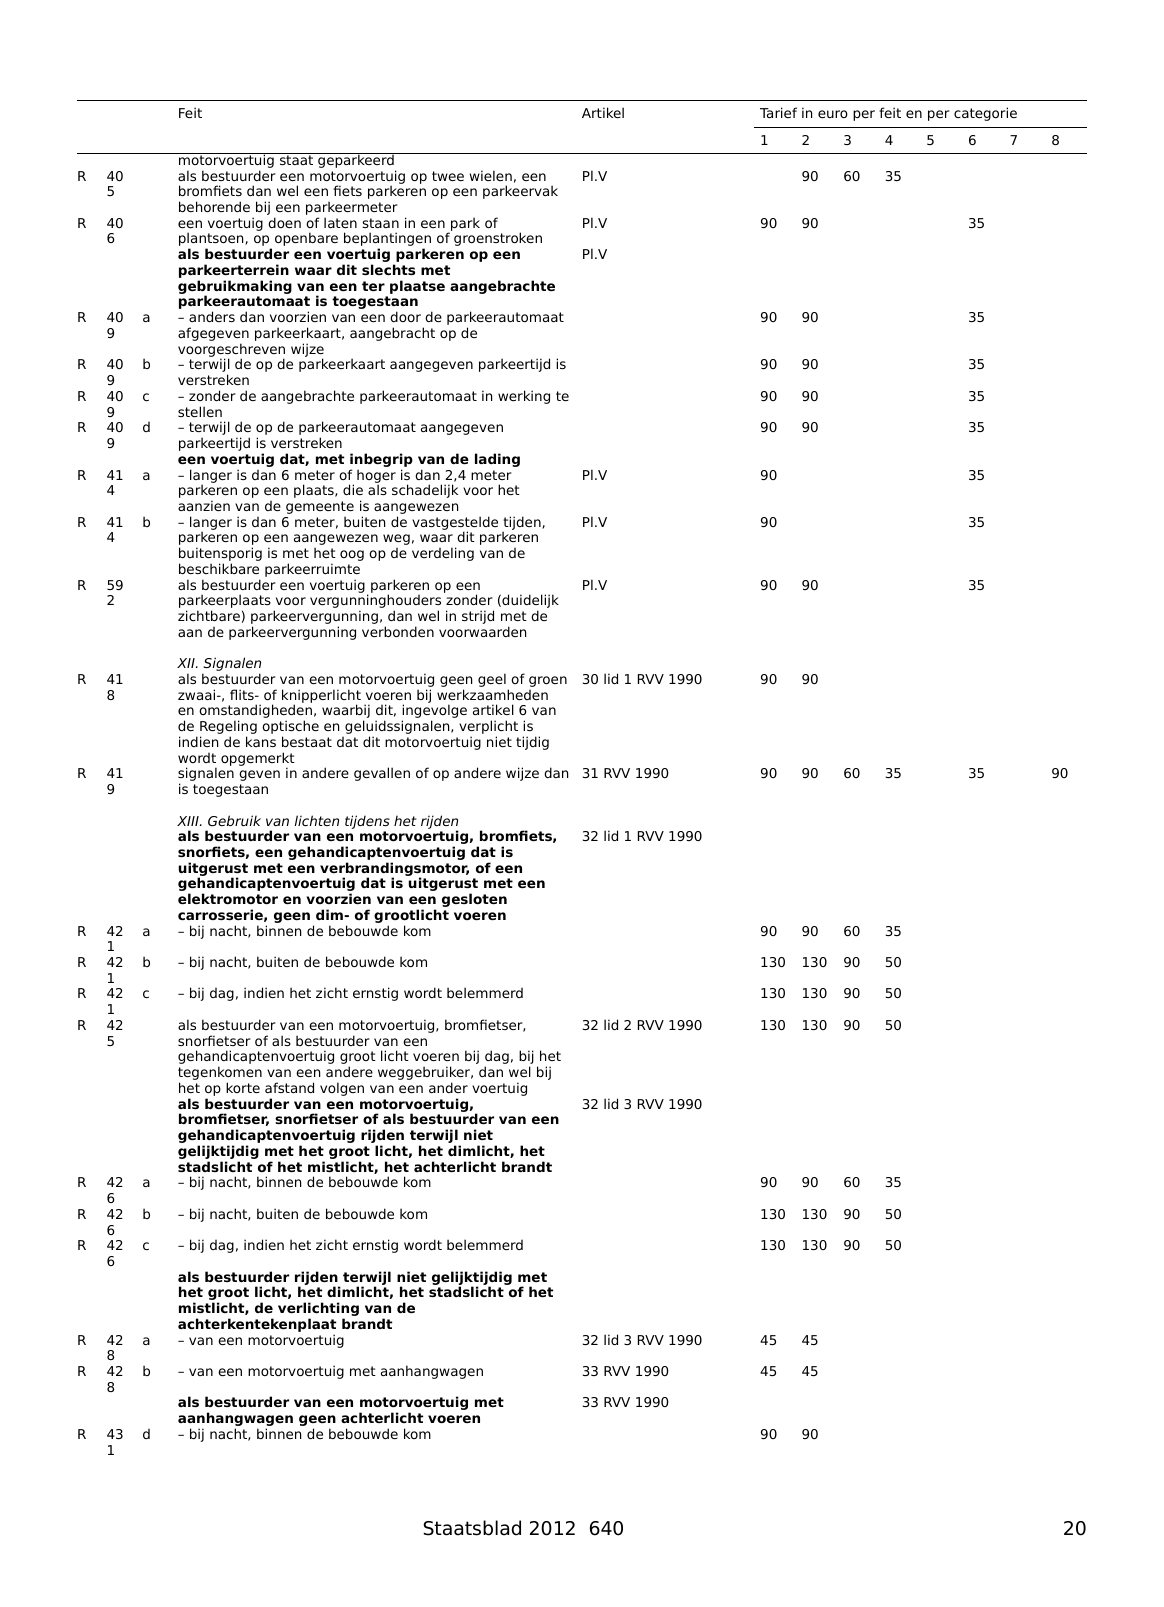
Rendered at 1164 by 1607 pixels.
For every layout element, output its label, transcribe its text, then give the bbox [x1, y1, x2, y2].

table_cell b [136, 357, 172, 389]
table_cell 3 [837, 128, 879, 153]
table_cell – van een motorvoertuig [172, 1333, 576, 1364]
table_cell [962, 955, 1003, 986]
table_cell [920, 813, 962, 829]
table_cell [837, 452, 879, 467]
table_cell [576, 1175, 754, 1207]
table_cell [1045, 467, 1087, 514]
table_cell [1045, 986, 1087, 1018]
table_cell a [136, 1175, 172, 1207]
table_cell – langer is dan 6 meter of hoger is dan 2,4 meter parkeren op een plaats, die als schadelijk voor het aanzien van de gemeente is aangewezen [172, 467, 576, 514]
table_cell [837, 656, 879, 672]
table_cell b [136, 955, 172, 986]
table_cell [101, 798, 136, 813]
table_cell [796, 452, 837, 467]
table_cell [172, 127, 576, 153]
table_cell [136, 798, 172, 813]
table_cell d [136, 1427, 172, 1458]
table_cell [1045, 1395, 1087, 1427]
table_cell [879, 154, 920, 168]
table_cell [1004, 310, 1045, 357]
table_cell [77, 247, 101, 310]
table_cell [77, 640, 101, 656]
table_cell 90 [754, 389, 796, 420]
table_cell [172, 798, 576, 813]
table_cell [920, 798, 962, 813]
table_cell [136, 578, 172, 640]
table_cell 90 [754, 515, 796, 577]
table_cell 130 [754, 955, 796, 986]
table_cell 35 [962, 310, 1003, 357]
table_cell [1004, 452, 1045, 467]
table_cell [576, 1427, 754, 1458]
table_cell 50 [879, 955, 920, 986]
table_cell [1045, 813, 1087, 829]
table_cell [1004, 656, 1045, 672]
table_cell [920, 1427, 962, 1458]
table_cell [754, 813, 796, 829]
table_cell 130 [796, 1207, 837, 1238]
table_cell [1004, 955, 1045, 986]
table_cell als bestuurder een motorvoertuig op twee wielen, een bromfiets dan wel een fiets parkeren op een parkeervak behorende bij een parkeermeter [172, 169, 576, 216]
table_cell 35 [879, 169, 920, 216]
table_cell [962, 1427, 1003, 1458]
table_cell Pl.V [576, 216, 754, 247]
table_cell [962, 1096, 1003, 1175]
table_cell 130 [754, 1238, 796, 1269]
table_cell 130 [796, 1018, 837, 1096]
table_cell [1004, 813, 1045, 829]
table_cell [962, 798, 1003, 813]
table_cell [576, 357, 754, 389]
table_cell [576, 656, 754, 672]
table_cell 90 [754, 357, 796, 389]
table_cell [920, 829, 962, 923]
table_cell R [77, 1427, 101, 1458]
table_cell [920, 1395, 962, 1427]
table_cell 45 [796, 1333, 837, 1364]
table_cell [1045, 247, 1087, 310]
table_cell [920, 656, 962, 672]
table_cell 421 [101, 924, 136, 955]
table_cell [136, 766, 172, 798]
table_cell 60 [837, 169, 879, 216]
table_cell [1004, 216, 1045, 247]
table_cell [1004, 1427, 1045, 1458]
table_cell motorvoertuig staat geparkeerd [172, 154, 576, 168]
table_cell 90 [796, 766, 837, 798]
table_cell [1004, 1270, 1045, 1332]
table_cell [796, 154, 837, 168]
table_cell [879, 672, 920, 766]
table_cell 50 [879, 1018, 920, 1096]
table_cell [172, 640, 576, 656]
table_cell [920, 357, 962, 389]
table_cell [920, 578, 962, 640]
table_cell 90 [796, 169, 837, 216]
table_cell [1004, 829, 1045, 923]
table_cell [920, 216, 962, 247]
table_cell R [77, 1333, 101, 1364]
table_cell – terwijl de op de parkeerkaart aangegeven parkeertijd is verstreken [172, 357, 576, 389]
table_cell [879, 357, 920, 389]
table_cell 31 RVV 1990 [576, 766, 754, 798]
table_cell 90 [796, 310, 837, 357]
table_cell [101, 154, 136, 168]
table_cell 130 [754, 1207, 796, 1238]
table_cell [1045, 216, 1087, 247]
table_cell [920, 924, 962, 955]
table_cell R [77, 1018, 101, 1096]
table_cell [962, 1395, 1003, 1427]
table_cell c [136, 389, 172, 420]
table_cell [77, 154, 101, 168]
table_cell [920, 672, 962, 766]
table_cell R [77, 389, 101, 420]
table_header Feit [172, 101, 576, 127]
table_cell [576, 1270, 754, 1332]
table_cell [576, 924, 754, 955]
table_cell 130 [796, 1238, 837, 1269]
table_cell [920, 1333, 962, 1364]
table_cell 5 [920, 128, 962, 153]
table_cell 6 [962, 128, 1003, 153]
table_cell [920, 1270, 962, 1332]
table_cell R [77, 310, 101, 357]
table_cell [1004, 1395, 1045, 1427]
table_cell [837, 389, 879, 420]
table_cell [879, 813, 920, 829]
table_cell [962, 452, 1003, 467]
table_cell d [136, 420, 172, 452]
table_cell R [77, 1238, 101, 1269]
table_cell [962, 1018, 1003, 1096]
table_cell 90 [754, 1427, 796, 1458]
table_cell 414 [101, 467, 136, 514]
table_header [77, 101, 101, 127]
table_cell 35 [962, 389, 1003, 420]
table_cell – bij dag, indien het zicht ernstig wordt belemmerd [172, 986, 576, 1018]
table_cell R [77, 357, 101, 389]
table_cell [962, 1207, 1003, 1238]
table_cell 409 [101, 389, 136, 420]
table_cell [101, 127, 136, 153]
table_cell [754, 640, 796, 656]
table_cell Pl.V [576, 169, 754, 216]
table_cell [879, 640, 920, 656]
table_cell [754, 798, 796, 813]
table_cell [1045, 154, 1087, 168]
table_cell [962, 1364, 1003, 1395]
table_cell [920, 955, 962, 986]
table_cell [1045, 955, 1087, 986]
table_cell [962, 247, 1003, 310]
table_cell als bestuurder een voertuig parkeren op een parkeerplaats voor vergunninghouders zonder (duidelijk zichtbare) parkeervergunning, dan wel in strijd met de aan de parkeervergunning verbonden voorwaarden [172, 578, 576, 640]
table_cell – zonder de aangebrachte parkeerautomaat in werking te stellen [172, 389, 576, 420]
table_cell 35 [962, 766, 1003, 798]
table_cell [136, 1395, 172, 1427]
table_cell 35 [879, 766, 920, 798]
table_cell [77, 1270, 101, 1332]
table_cell [962, 1270, 1003, 1332]
table_cell [136, 672, 172, 766]
table_cell [879, 247, 920, 310]
table_cell een voertuig dat, met inbegrip van de lading [172, 452, 576, 467]
table_cell [920, 640, 962, 656]
table_cell [576, 310, 754, 357]
table_cell als bestuurder rijden terwijl niet gelijktijdig met het groot licht, het dimlicht, het stadslicht of het mistlicht, de verlichting van de achterkentekenplaat brandt [172, 1270, 576, 1332]
table_cell [920, 247, 962, 310]
table_cell – bij dag, indien het zicht ernstig wordt belemmerd [172, 1238, 576, 1269]
table_cell [1045, 1175, 1087, 1207]
table_cell a [136, 310, 172, 357]
table_cell [796, 640, 837, 656]
table_cell [962, 813, 1003, 829]
table_cell 130 [754, 986, 796, 1018]
table_cell 35 [879, 924, 920, 955]
table_cell 90 [754, 467, 796, 514]
table_cell [920, 1207, 962, 1238]
table_cell 90 [796, 216, 837, 247]
table_cell [77, 452, 101, 467]
table_cell [879, 829, 920, 923]
table_cell [576, 452, 754, 467]
table_cell [101, 1270, 136, 1332]
table_cell [576, 986, 754, 1018]
table_cell 428 [101, 1364, 136, 1395]
table_cell R [77, 420, 101, 452]
table_cell 409 [101, 420, 136, 452]
table_cell [1004, 798, 1045, 813]
table_cell 90 [796, 672, 837, 766]
table_cell 35 [962, 216, 1003, 247]
table_cell [962, 986, 1003, 1018]
table_cell [879, 1427, 920, 1458]
table_cell c [136, 986, 172, 1018]
table_cell 418 [101, 672, 136, 766]
table_cell 2 [796, 128, 837, 153]
table_cell 35 [962, 357, 1003, 389]
table_cell [576, 420, 754, 452]
table_cell [1045, 310, 1087, 357]
table_cell 33 RVV 1990 [576, 1395, 754, 1427]
table_cell [962, 924, 1003, 955]
table_cell [101, 1096, 136, 1175]
table_cell R [77, 766, 101, 798]
table_cell [879, 656, 920, 672]
table_cell [754, 656, 796, 672]
table_cell – bij nacht, binnen de bebouwde kom [172, 1175, 576, 1207]
table_cell [1045, 672, 1087, 766]
table_cell 90 [796, 389, 837, 420]
table_cell R [77, 986, 101, 1018]
table_cell [920, 452, 962, 467]
table_cell [796, 798, 837, 813]
table_cell signalen geven in andere gevallen of op andere wijze dan is toegestaan [172, 766, 576, 798]
table_cell 90 [754, 1175, 796, 1207]
table_cell 32 lid 1 RVV 1990 [576, 829, 754, 923]
table_cell [754, 1395, 796, 1427]
table_cell 35 [962, 467, 1003, 514]
table_cell als bestuurder van een motorvoertuig met aanhangwagen geen achterlicht voeren [172, 1395, 576, 1427]
table_cell [136, 640, 172, 656]
table_cell [1045, 924, 1087, 955]
table_cell 45 [754, 1333, 796, 1364]
table_cell [136, 169, 172, 216]
table_cell 90 [754, 216, 796, 247]
table_cell 90 [1045, 766, 1087, 798]
table_cell 32 lid 3 RVV 1990 [576, 1333, 754, 1364]
table_cell 45 [754, 1364, 796, 1395]
table_cell [879, 1096, 920, 1175]
table_cell 60 [837, 766, 879, 798]
table_header [136, 101, 172, 127]
table_cell 421 [101, 986, 136, 1018]
table_cell [879, 1333, 920, 1364]
table_cell [576, 813, 754, 829]
table_cell 426 [101, 1207, 136, 1238]
table_cell 431 [101, 1427, 136, 1458]
table_cell [101, 829, 136, 923]
table_cell 90 [837, 1207, 879, 1238]
table_cell [77, 1395, 101, 1427]
table_cell [837, 154, 879, 168]
table_cell 421 [101, 955, 136, 986]
table_cell 428 [101, 1333, 136, 1364]
table_cell 90 [754, 578, 796, 640]
table_cell [920, 389, 962, 420]
table_cell [796, 1270, 837, 1332]
table_cell [837, 813, 879, 829]
table_cell [837, 798, 879, 813]
table_cell R [77, 467, 101, 514]
table_cell [1045, 656, 1087, 672]
table_cell XII. Signalen [172, 656, 576, 672]
table_cell 419 [101, 766, 136, 798]
table_cell a [136, 924, 172, 955]
table_cell [837, 829, 879, 923]
table_cell [1004, 154, 1045, 168]
table_cell [101, 452, 136, 467]
table_cell [879, 1364, 920, 1395]
table_cell [77, 1096, 101, 1175]
table_cell [1045, 1096, 1087, 1175]
table_cell [796, 656, 837, 672]
table_cell 405 [101, 169, 136, 216]
table_cell [1004, 247, 1045, 310]
table_cell [837, 1364, 879, 1395]
table_cell [920, 467, 962, 514]
table_cell [796, 515, 837, 577]
table_cell c [136, 1238, 172, 1269]
table_cell 45 [796, 1364, 837, 1395]
table_cell [962, 656, 1003, 672]
table_cell 90 [796, 924, 837, 955]
table_cell [879, 216, 920, 247]
table_cell [796, 813, 837, 829]
table_cell 592 [101, 578, 136, 640]
table_cell 130 [796, 955, 837, 986]
table_cell 406 [101, 216, 136, 247]
table_cell [962, 640, 1003, 656]
table_cell [101, 656, 136, 672]
table_cell 35 [962, 420, 1003, 452]
table_cell R [77, 672, 101, 766]
table_cell [1004, 986, 1045, 1018]
table_cell [879, 798, 920, 813]
table_cell [837, 467, 879, 514]
table_cell 130 [796, 986, 837, 1018]
table_cell [1004, 1364, 1045, 1395]
table_cell [1004, 467, 1045, 514]
table_cell [754, 169, 796, 216]
table_cell [962, 169, 1003, 216]
table_cell – bij nacht, binnen de bebouwde kom [172, 924, 576, 955]
table_cell b [136, 1207, 172, 1238]
table_cell [1004, 1238, 1045, 1269]
table_cell 33 RVV 1990 [576, 1364, 754, 1395]
table_cell [1045, 1333, 1087, 1364]
table_cell [920, 1018, 962, 1096]
table_cell [920, 310, 962, 357]
table_cell [1004, 766, 1045, 798]
table_cell [576, 955, 754, 986]
table_cell 4 [879, 128, 920, 153]
table_cell [1004, 169, 1045, 216]
table_cell – bij nacht, buiten de bebouwde kom [172, 955, 576, 986]
table_cell als bestuurder van een motorvoertuig, bromfietser, snorfietser of als bestuurder van een gehandicaptenvoertuig groot licht voeren bij dag, bij het tegenkomen van een andere weggebruiker, dan wel bij het op korte afstand volgen van een ander voertuig [172, 1018, 576, 1096]
table_cell 426 [101, 1175, 136, 1207]
table_cell [920, 1175, 962, 1207]
table_cell 90 [796, 420, 837, 452]
table_cell 90 [837, 955, 879, 986]
table_cell [1004, 578, 1045, 640]
table_cell [1045, 640, 1087, 656]
table_cell [1045, 1364, 1087, 1395]
table_cell [837, 420, 879, 452]
table_cell [837, 672, 879, 766]
table_cell [136, 216, 172, 247]
table_cell [962, 1238, 1003, 1269]
table_cell 7 [1004, 128, 1045, 153]
table_cell Pl.V [576, 247, 754, 310]
table_cell 50 [879, 1238, 920, 1269]
table_cell [796, 247, 837, 310]
table_cell [837, 310, 879, 357]
table_cell [754, 1096, 796, 1175]
table_cell [920, 1096, 962, 1175]
table_cell [920, 1364, 962, 1395]
table_cell 426 [101, 1238, 136, 1269]
table_cell 409 [101, 310, 136, 357]
table_cell – bij nacht, binnen de bebouwde kom [172, 1427, 576, 1458]
table_cell [1045, 452, 1087, 467]
table_cell 90 [754, 420, 796, 452]
table_cell [837, 357, 879, 389]
table_cell [1045, 1270, 1087, 1332]
table_cell [576, 154, 754, 168]
table_cell [920, 420, 962, 452]
table_cell – langer is dan 6 meter, buiten de vastgestelde tijden, parkeren op een aangewezen weg, waar dit parkeren buitensporig is met het oog op de verdeling van de beschikbare parkeerruimte [172, 515, 576, 577]
table_cell 90 [754, 310, 796, 357]
table_cell [1004, 640, 1045, 656]
table_cell [1045, 1207, 1087, 1238]
table_cell 32 lid 3 RVV 1990 [576, 1096, 754, 1175]
table_cell – van een motorvoertuig met aanhangwagen [172, 1364, 576, 1395]
table_header Artikel [576, 101, 754, 127]
table_cell [1004, 515, 1045, 577]
table_cell [576, 640, 754, 656]
table_cell [1004, 1175, 1045, 1207]
table_cell 32 lid 2 RVV 1990 [576, 1018, 754, 1096]
table_cell [1004, 1207, 1045, 1238]
table_header Tarief in euro per feit en per categorie [754, 101, 1087, 127]
table_cell [837, 1427, 879, 1458]
table_cell [77, 656, 101, 672]
table_cell [1045, 169, 1087, 216]
table_cell R [77, 1207, 101, 1238]
table_cell – terwijl de op de parkeerautomaat aangegeven parkeertijd is verstreken [172, 420, 576, 452]
table_cell 409 [101, 357, 136, 389]
table_cell [101, 247, 136, 310]
table_cell a [136, 1333, 172, 1364]
table_cell 50 [879, 986, 920, 1018]
table_cell [754, 154, 796, 168]
table_cell [1004, 357, 1045, 389]
table_cell [920, 169, 962, 216]
table_cell R [77, 578, 101, 640]
table_cell [837, 1395, 879, 1427]
table_cell [754, 829, 796, 923]
table_header [101, 101, 136, 127]
table_cell [1045, 578, 1087, 640]
table_cell [101, 1395, 136, 1427]
table_cell [879, 452, 920, 467]
table_cell [754, 1270, 796, 1332]
table_cell [837, 515, 879, 577]
table_cell [576, 798, 754, 813]
table_cell 90 [837, 1018, 879, 1096]
table_cell R [77, 1175, 101, 1207]
table_cell [879, 515, 920, 577]
table_cell [1045, 1427, 1087, 1458]
table_cell 35 [962, 578, 1003, 640]
table_cell R [77, 169, 101, 216]
table_cell 30 lid 1 RVV 1990 [576, 672, 754, 766]
table_cell [796, 1096, 837, 1175]
table_cell [77, 798, 101, 813]
table_cell 130 [754, 1018, 796, 1096]
table_cell [1045, 798, 1087, 813]
table_cell [879, 389, 920, 420]
table_cell [136, 154, 172, 168]
table_cell 8 [1045, 128, 1087, 153]
table_cell [1004, 672, 1045, 766]
table_cell als bestuurder een voertuig parkeren op een parkeerterrein waar dit slechts met gebruikmaking van een ter plaatse aangebrachte parkeerautomaat is toegestaan [172, 247, 576, 310]
table_cell [136, 829, 172, 923]
table_cell [136, 127, 172, 153]
table_cell – bij nacht, buiten de bebouwde kom [172, 1207, 576, 1238]
table_cell [920, 766, 962, 798]
table_cell [1004, 389, 1045, 420]
table_cell [77, 127, 101, 153]
table_cell [920, 1238, 962, 1269]
table_cell [136, 1096, 172, 1175]
table_cell als bestuurder van een motorvoertuig, bromfietser, snorfietser of als bestuurder van een gehandicaptenvoertuig rijden terwijl niet gelijktijdig met het groot licht, het dimlicht, het stadslicht of het mistlicht, het achterlicht brandt [172, 1096, 576, 1175]
table_cell b [136, 515, 172, 577]
table_cell [754, 452, 796, 467]
table_cell R [77, 955, 101, 986]
table_cell 90 [796, 1427, 837, 1458]
table_cell [837, 578, 879, 640]
table_cell [136, 1018, 172, 1096]
table_cell 50 [879, 1207, 920, 1238]
table_cell 90 [837, 986, 879, 1018]
table_cell 90 [796, 1175, 837, 1207]
table_cell 35 [879, 1175, 920, 1207]
table_cell b [136, 1364, 172, 1395]
table_cell 60 [837, 1175, 879, 1207]
table_cell 1 [754, 128, 796, 153]
table_cell [796, 829, 837, 923]
table_cell [1045, 357, 1087, 389]
table_cell R [77, 216, 101, 247]
table_cell [837, 216, 879, 247]
table_cell [136, 656, 172, 672]
table_cell 90 [796, 357, 837, 389]
table_cell 90 [754, 766, 796, 798]
table_cell [1045, 1238, 1087, 1269]
table_cell [879, 467, 920, 514]
table_cell [837, 1270, 879, 1332]
table_cell [77, 829, 101, 923]
table_cell [136, 1270, 172, 1332]
table_cell 35 [962, 515, 1003, 577]
table_cell 414 [101, 515, 136, 577]
table_cell [576, 1238, 754, 1269]
table_cell [1004, 1333, 1045, 1364]
table_cell [962, 154, 1003, 168]
table_cell 90 [837, 1238, 879, 1269]
table_cell [962, 1175, 1003, 1207]
table_cell [962, 829, 1003, 923]
table_cell [796, 1395, 837, 1427]
table_cell [136, 452, 172, 467]
table_cell XIII. Gebruik van lichten tijdens het rijden [172, 813, 576, 829]
table_cell [837, 247, 879, 310]
table_cell R [77, 515, 101, 577]
table_cell [576, 1207, 754, 1238]
table_cell [1045, 389, 1087, 420]
table_cell – anders dan voorzien van een door de parkeerautomaat afgegeven parkeerkaart, aangebracht op de voorgeschreven wijze [172, 310, 576, 357]
table_cell 425 [101, 1018, 136, 1096]
table_cell [837, 640, 879, 656]
table_cell [1004, 1018, 1045, 1096]
table_cell [920, 154, 962, 168]
table_cell [879, 578, 920, 640]
table_cell R [77, 1364, 101, 1395]
table_cell [101, 813, 136, 829]
table_cell [754, 247, 796, 310]
table_cell [879, 1395, 920, 1427]
table_cell [879, 420, 920, 452]
table_cell [837, 1333, 879, 1364]
table_cell [1045, 515, 1087, 577]
table_cell [1004, 420, 1045, 452]
table_cell [77, 813, 101, 829]
table_cell als bestuurder van een motorvoertuig geen geel of groen zwaai-, flits- of knipperlicht voeren bij werkzaamheden en omstandigheden, waarbij dit, ingevolge artikel 6 van de Regeling optische en geluidssignalen, verplicht is indien de kans bestaat dat dit motorvoertuig niet tijdig wordt opgemerkt [172, 672, 576, 766]
table_cell [837, 1096, 879, 1175]
table_cell Pl.V [576, 578, 754, 640]
table_cell als bestuurder van een motorvoertuig, bromfiets, snorfiets, een gehandicaptenvoertuig dat is uitgerust met een verbrandingsmotor, of een gehandicaptenvoertuig dat is uitgerust met een elektromotor en voorzien van een gesloten carrosserie, geen dim- of grootlicht voeren [172, 829, 576, 923]
table_cell 90 [796, 578, 837, 640]
table_cell [796, 467, 837, 514]
table_cell [1045, 420, 1087, 452]
table_cell 60 [837, 924, 879, 955]
table_cell a [136, 467, 172, 514]
table_cell 90 [754, 924, 796, 955]
table_cell [136, 813, 172, 829]
table_cell [879, 1270, 920, 1332]
table_cell [1045, 1018, 1087, 1096]
table_cell [136, 247, 172, 310]
table_cell 90 [754, 672, 796, 766]
table_cell [920, 986, 962, 1018]
table_cell [879, 310, 920, 357]
table_cell Pl.V [576, 467, 754, 514]
table_cell een voertuig doen of laten staan in een park of plantsoen, op openbare beplantingen of groenstroken [172, 216, 576, 247]
table_cell [962, 672, 1003, 766]
table_cell [1045, 829, 1087, 923]
table_cell R [77, 924, 101, 955]
table_cell [101, 640, 136, 656]
table_cell [576, 389, 754, 420]
table_cell [1004, 924, 1045, 955]
table_cell [1004, 1096, 1045, 1175]
table_cell [962, 1333, 1003, 1364]
table_cell Pl.V [576, 515, 754, 577]
table_cell [576, 127, 754, 153]
table_cell [920, 515, 962, 577]
